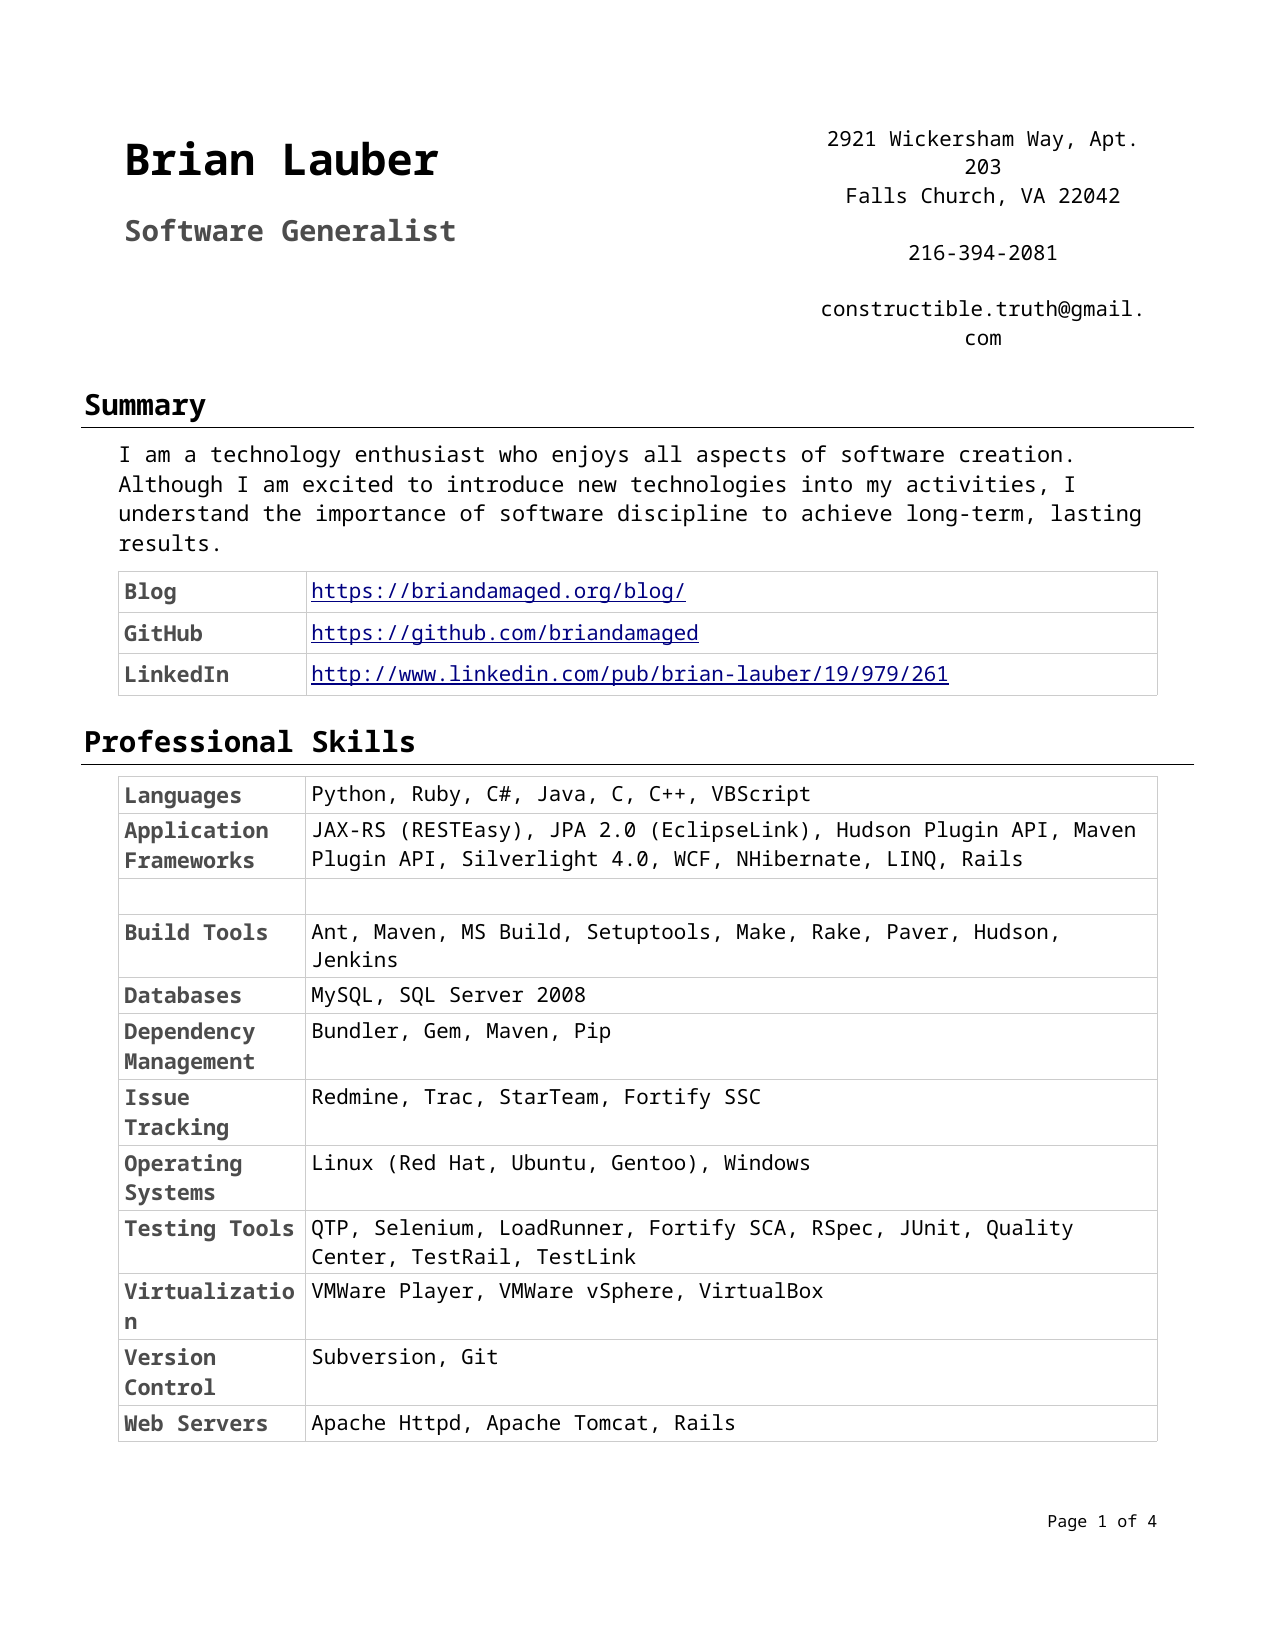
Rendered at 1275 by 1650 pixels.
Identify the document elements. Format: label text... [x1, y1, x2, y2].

table_cell VMWare Player, VMWare vSphere, VirtualBox [306, 1274, 1157, 1339]
table_cell Dependency Management [119, 1014, 305, 1079]
table_cell Redmine, Trac, StarTeam, Fortify SSC [306, 1080, 1157, 1144]
table_cell Linux (Red Hat, Ubuntu, Gentoo), Windows [306, 1146, 1157, 1210]
table_cell Testing Tools [119, 1211, 305, 1273]
table_cell MySQL, SQL Server 2008 [306, 978, 1157, 1013]
table_cell Virtualization [119, 1274, 305, 1339]
table_cell JAX-RS (RESTEasy), JPA 2.0 (EclipseLink), Hudson Plugin API, Maven Plugin API, Silverlight 4.0, WCF, NHibernate, LINQ, Rails [306, 814, 1157, 878]
table_cell GitHub [119, 613, 306, 653]
subtitle Summary [81, 381, 1194, 427]
table_header Languages [119, 777, 305, 812]
table_cell Apache Httpd, Apache Tomcat, Rails [306, 1406, 1157, 1441]
subtitle Professional Skills [81, 719, 1194, 764]
table_cell QTP, Selenium, LoadRunner, Fortify SCA, RSpec, JUnit, Quality Center, TestRail, TestLink [306, 1211, 1157, 1273]
table_cell Web Servers [119, 1406, 305, 1441]
table_header 2921 Wickersham Way, Apt. 203 Falls Church, VA 22042 216-394-2081 constructible.truth@gmail.com [809, 118, 1157, 357]
table_cell Subversion, Git [306, 1340, 1157, 1405]
table_cell LinkedIn [119, 654, 306, 694]
table_cell Ant, Maven, MS Build, Setuptools, Make, Rake, Paver, Hudson, Jenkins [306, 915, 1157, 977]
table_cell [119, 879, 305, 914]
table_header Brian Lauber Software Generalist [118, 118, 809, 357]
table_cell Bundler, Gem, Maven, Pip [306, 1014, 1157, 1079]
text I am a technology enthusiast who enjoys all aspects of software creation. Although I am excited to introduce new technologies into my activities, I understand the importance of software discipline to achieve long-term, lasting results. [118, 439, 1157, 558]
table_cell Operating Systems [119, 1146, 305, 1210]
table_header https://briandamaged.org/blog/ [307, 572, 1157, 612]
table_cell http://www.linkedin.com/pub/brian-lauber/19/979/261 [307, 654, 1157, 694]
table_cell Application Frameworks [119, 814, 305, 878]
table_cell Databases [119, 978, 305, 1013]
table_cell Issue Tracking [119, 1080, 305, 1144]
table_header Python, Ruby, C#, Java, C, C++, VBScript [306, 777, 1157, 812]
table_cell Build Tools [119, 915, 305, 977]
table_header Blog [119, 572, 306, 612]
table_cell Version Control [119, 1340, 305, 1405]
table_cell https://github.com/briandamaged [307, 613, 1157, 653]
table_cell [306, 879, 1157, 914]
